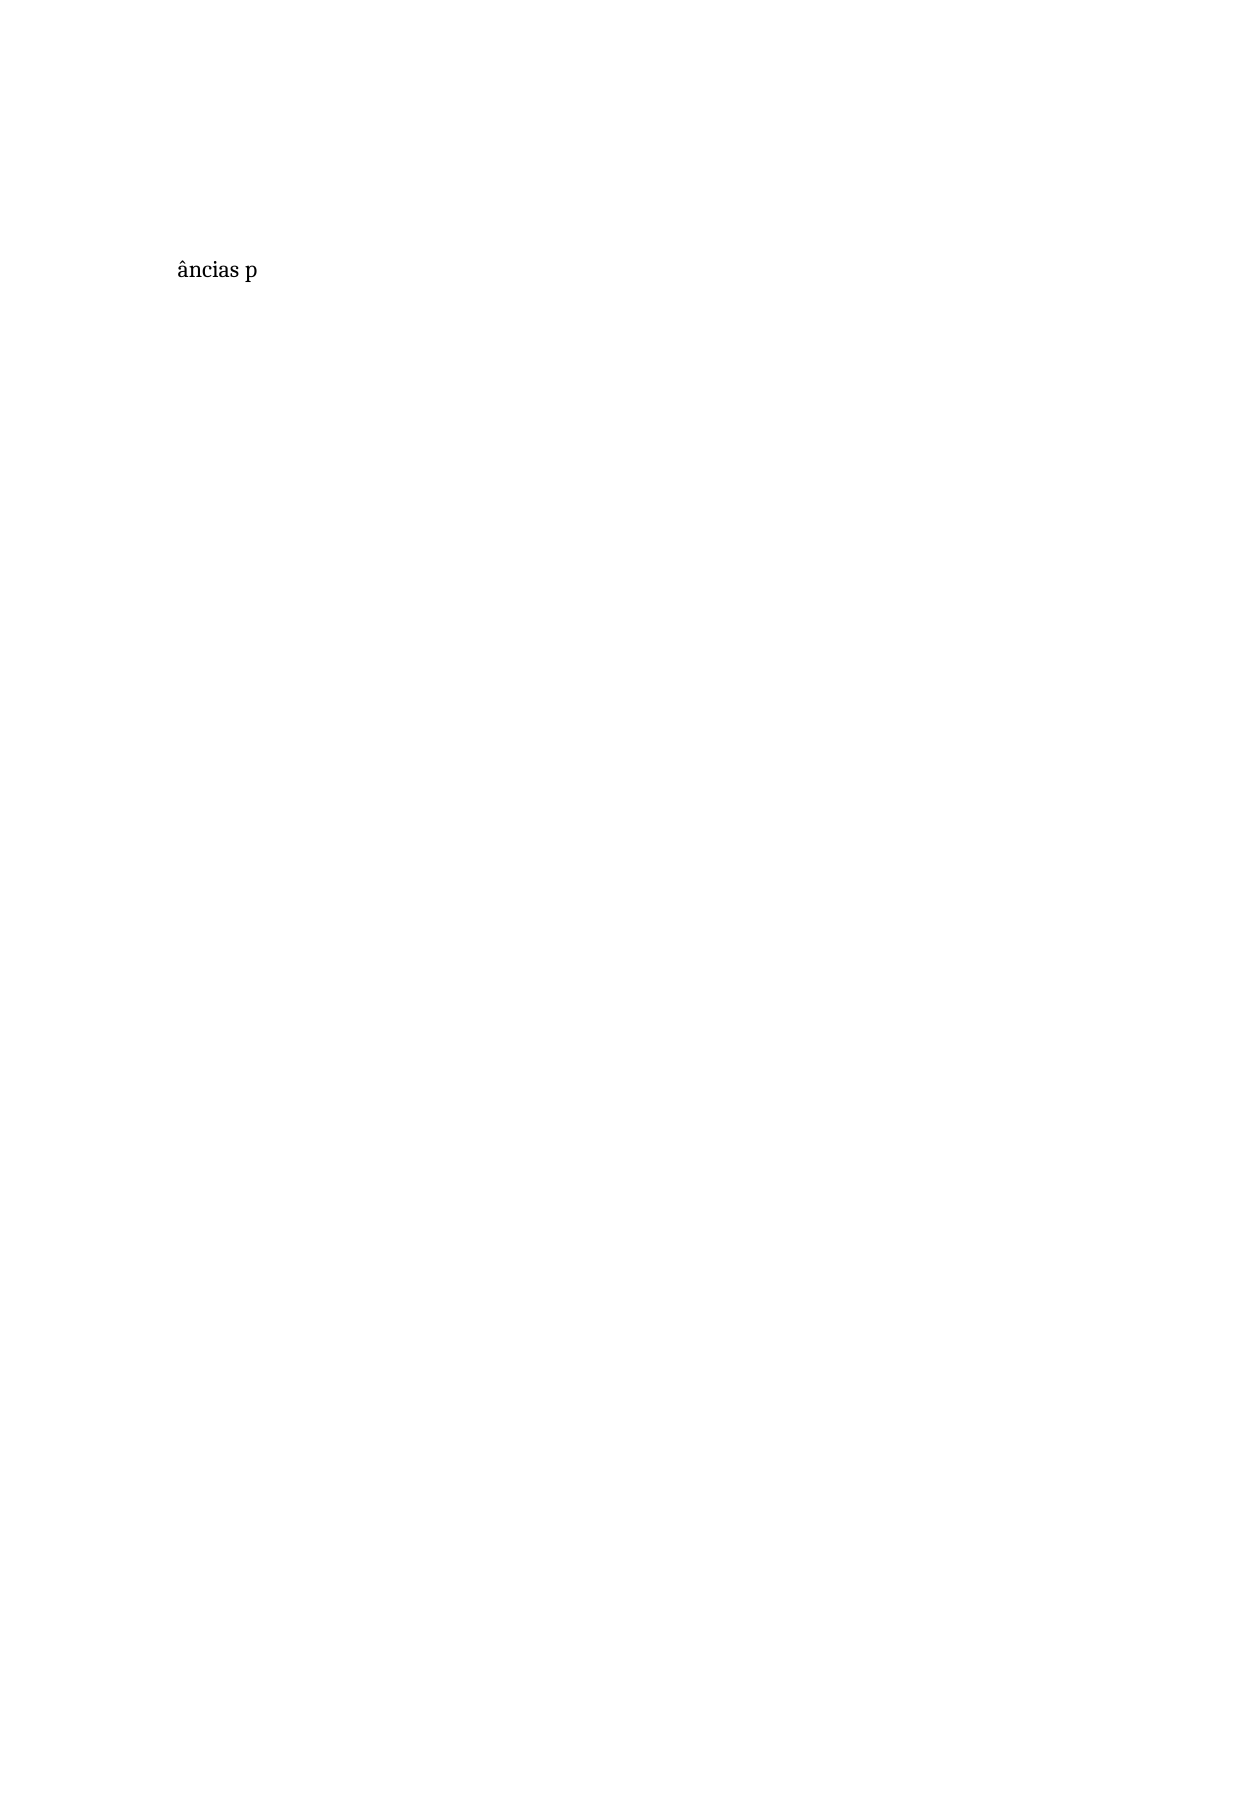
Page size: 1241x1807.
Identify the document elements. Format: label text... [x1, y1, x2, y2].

text âncias p [177, 255, 1068, 283]
